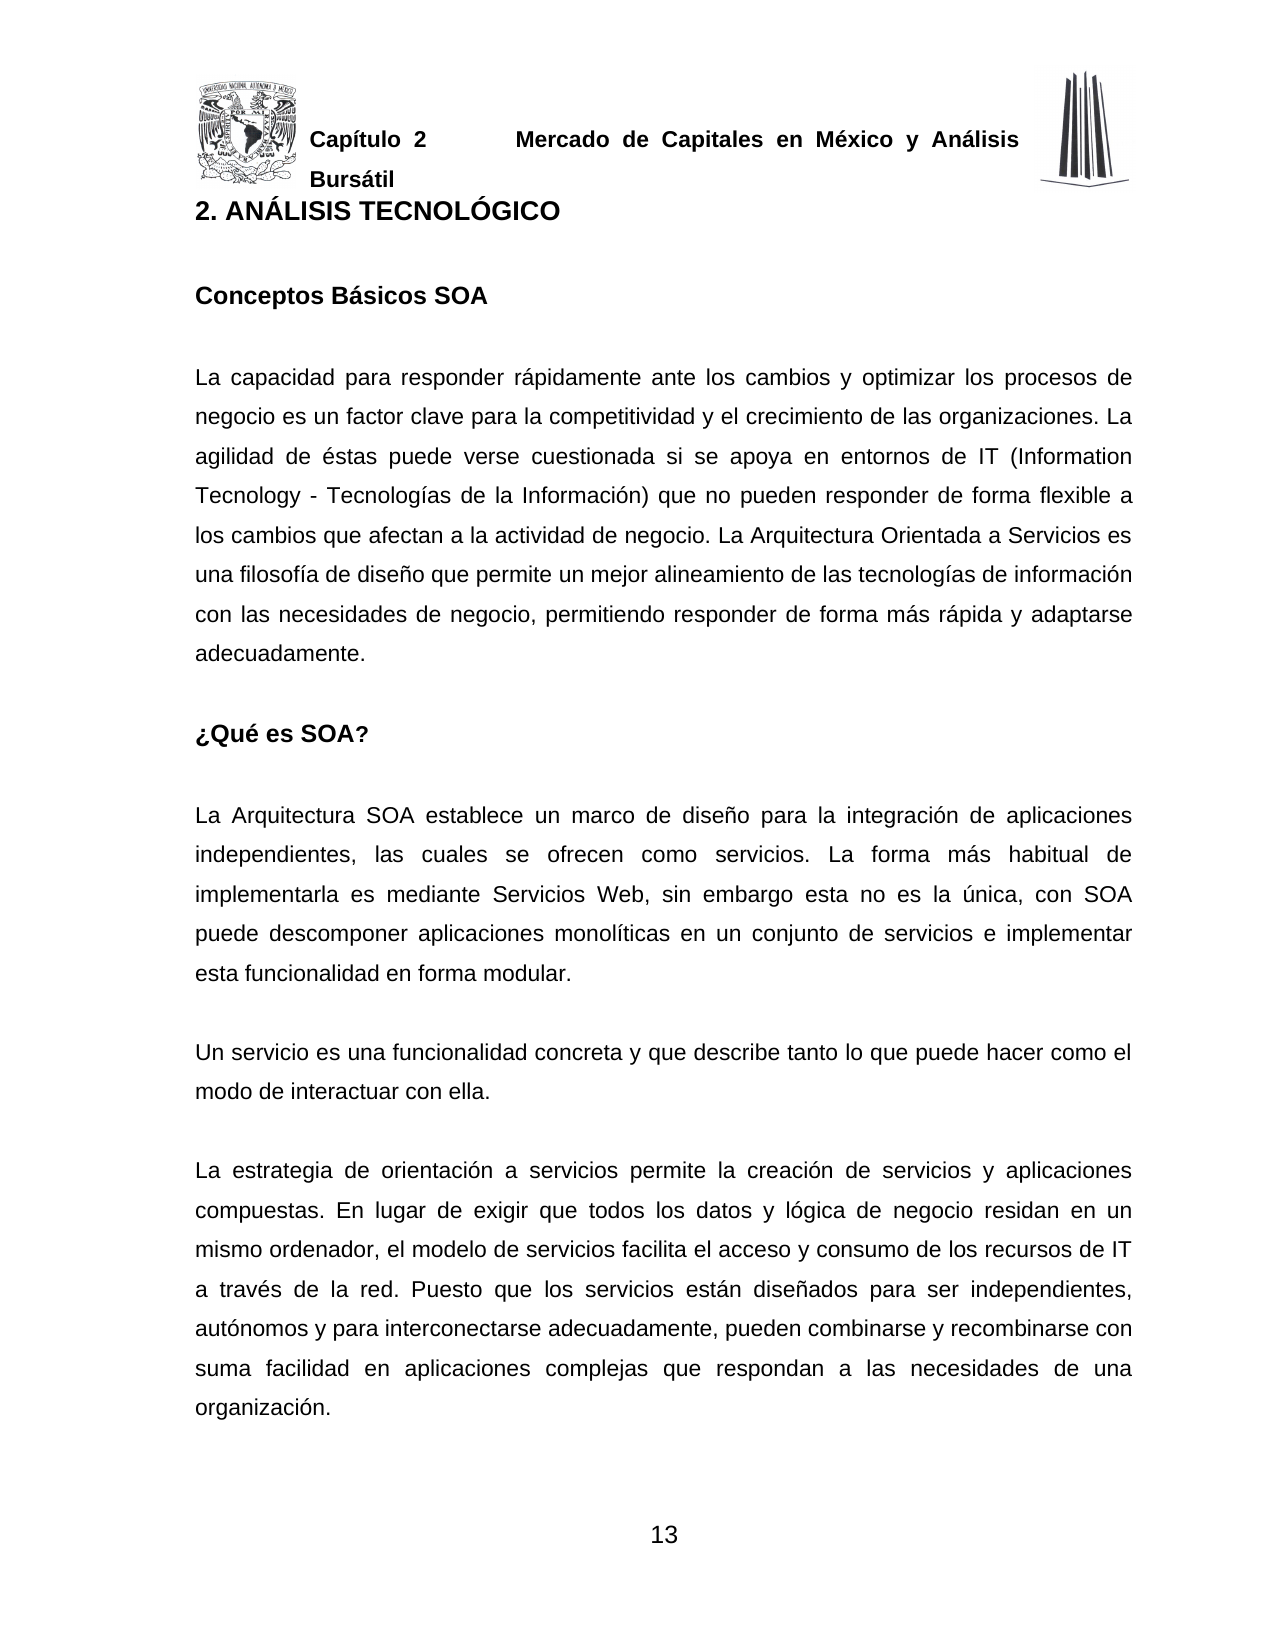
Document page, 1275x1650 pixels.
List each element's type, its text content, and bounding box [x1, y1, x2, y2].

picture [1034, 65, 1136, 193]
text La estrategia de orientación a servicios permite la creación de servicios y aplicaciones compuestas. En lugar de exigir que todos los datos y lógica de negocio residan en un mismo ordenador, el modelo de servicios facilita el acceso y consumo de los recursos de IT a través de la red. Puesto que los servicios están diseñados para ser independientes, autónomos y para interconectarse adecuadamente, pueden combinarse y recombinarse con suma facilidad en aplicaciones complejas que respondan a las necesidades de una organización. [195, 1157, 1133, 1420]
text Un servicio es una funcionalidad concreta y que describe tanto lo que puede hacer como el modo de interactuar con ella. [195, 1039, 1133, 1104]
text ¿Qué es SOA? [195, 719, 1133, 748]
text La capacidad para responder rápidamente ante los cambios y optimizar los procesos de negocio es un factor clave para la competitividad y el crecimiento de las organizaciones. La agilidad de éstas puede verse cuestionada si se apoya en entornos de IT (Information Tecnology - Tecnologías de la Información) que no pueden responder de forma flexible a los cambios que afectan a la actividad de negocio. La Arquitectura Orientada a Servicios es una filosofía de diseño que permite un mejor alineamiento de las tecnologías de información con las necesidades de negocio, permitiendo responder de forma más rápida y adaptarse adecuadamente. [195, 364, 1133, 667]
list Conceptos Básicos SOA [195, 281, 1133, 310]
text La Arquitectura SOA establece un marco de diseño para la integración de aplicaciones independientes, las cuales se ofrecen como servicios. La forma más habitual de implementarla es mediante Servicios Web, sin embargo esta no es la única, con SOA puede descomponer aplicaciones monolíticas en un conjunto de servicios e implementar esta funcionalidad en forma modular. [195, 802, 1133, 986]
text 2. Análisis Tecnológico [195, 195, 1133, 226]
